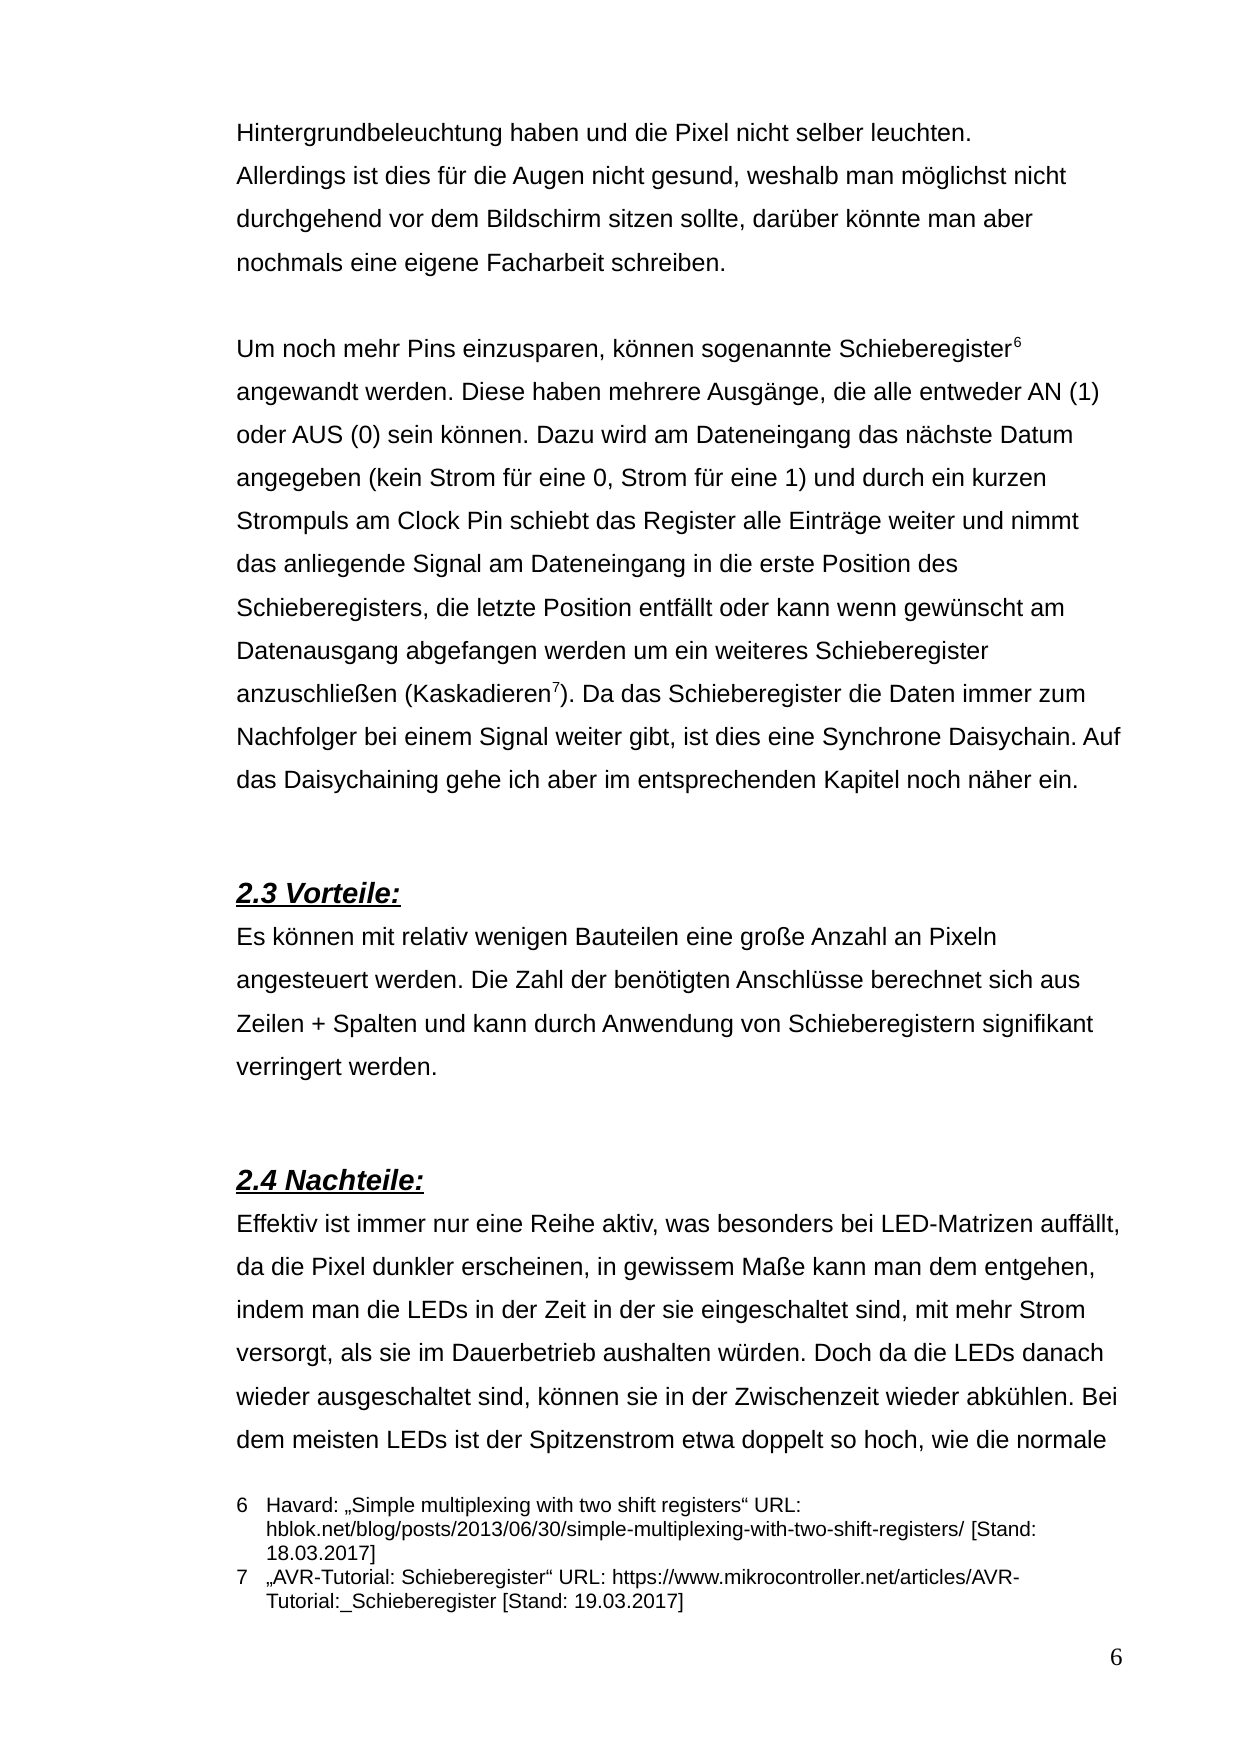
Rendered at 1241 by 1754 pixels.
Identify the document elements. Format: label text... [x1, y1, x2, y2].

text Effektiv ist immer nur eine Reihe aktiv, was besonders bei LED-Matrizen auffällt, da die Pixel dunkler erscheinen, in gewissem Maße kann man dem entgehen, indem man die LEDs in der Zeit in der sie eingeschaltet sind, mit mehr Strom versorgt, als sie im Dauerbetrieb aushalten würden. Doch da die LEDs danach wieder ausgeschaltet sind, können sie in der Zwischenzeit wieder abkühlen. Bei dem meisten LEDs ist der Spitzenstrom etwa doppelt so hoch, wie die normale [236, 1209, 1122, 1453]
text Um noch mehr Pins einzusparen, können sogenannte Schieberegister angewandt werden. Diese haben mehrere Ausgänge, die alle entweder AN (1) oder AUS (0) sein können. Dazu wird am Dateneingang das nächste Datum angegeben (kein Strom für eine 0, Strom für eine 1) und durch ein kurzen Strompuls am Clock Pin schiebt das Register alle Einträge weiter und nimmt das anliegende Signal am Dateneingang in die erste Position des Schieberegisters, die letzte Position entfällt oder kann wenn gewünscht am Datenausgang abgefangen werden um ein weiteres Schieberegister anzuschließen (Kaskadieren). Da das Schieberegister die Daten immer zum Nachfolger bei einem Signal weiter gibt, ist dies eine Synchrone Daisychain. Auf das Daisychaining gehe ich aber im entsprechenden Kapitel noch näher ein. [236, 334, 1122, 794]
text Hintergrundbeleuchtung haben und die Pixel nicht selber leuchten. [236, 118, 1122, 147]
text „AVR-Tutorial: Schieberegister“ URL: https://www.mikrocontroller.net/articles/AVR-Tutorial:_Schieberegister [Stand: 19.03.2017] [236, 1565, 1122, 1613]
text Havard: „Simple multiplexing with two shift registers“ URL: hblok.net/blog/posts/2013/06/30/simple-multiplexing-with-two-shift-registers/ [Stand: 18.03.2017] [236, 1493, 1122, 1565]
subtitle 2.3 Vorteile: [236, 876, 1122, 910]
text Allerdings ist dies für die Augen nicht gesund, weshalb man möglichst nicht durchgehend vor dem Bildschirm sitzen sollte, darüber könnte man aber nochmals eine eigene Facharbeit schreiben. [236, 161, 1122, 276]
text Es können mit relativ wenigen Bauteilen eine große Anzahl an Pixeln angesteuert werden. Die Zahl der benötigten Anschlüsse berechnet sich aus Zeilen + Spalten und kann durch Anwendung von Schieberegistern signifikant verringert werden. [236, 922, 1122, 1080]
subtitle 2.4 Nachteile: [236, 1163, 1122, 1196]
